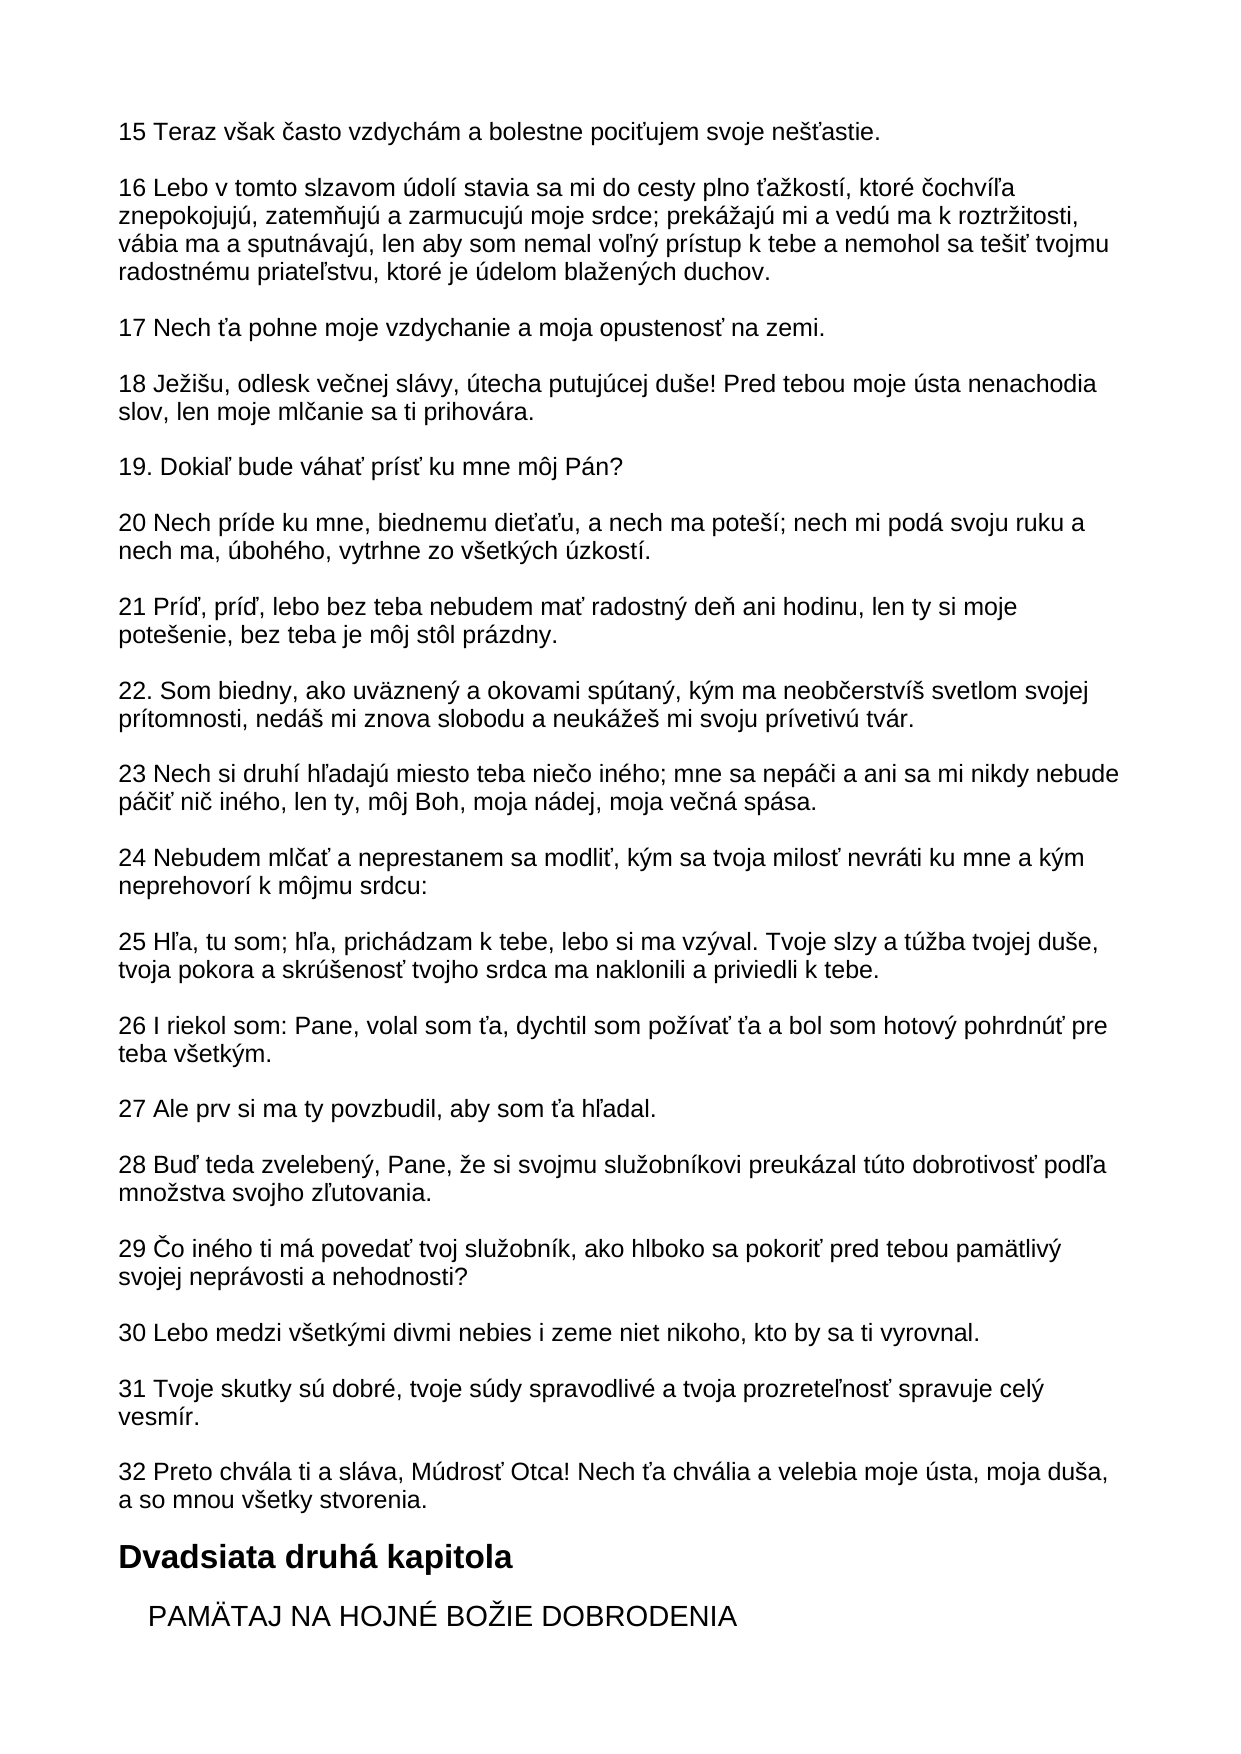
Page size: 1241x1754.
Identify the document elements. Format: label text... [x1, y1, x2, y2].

text 28 Buď teda zvelebený, Pane, že si svojmu služobníkovi preukázal túto dobrotivosť podľa množstva svojho zľutovania. [118, 1151, 1122, 1207]
subtitle Dvadsiata druhá kapitola [118, 1539, 1122, 1576]
text 21 Príď, príď, lebo bez teba nebudem mať radostný deň ani hodinu, len ty si moje potešenie, bez teba je môj stôl prázdny. [118, 593, 1122, 648]
text 16 Lebo v tomto slzavom údolí stavia sa mi do cesty plno ťažkostí, ktoré čochvíľa znepokojujú, zatemňujú a zarmucujú moje srdce; prekážajú mi a vedú ma k roztržitosti, vábia ma a sputnávajú, len aby som nemal voľný prístup k tebe a nemohol sa tešiť tvojmu radostnému priateľstvu, ktoré je údelom blažených duchov. [118, 174, 1122, 286]
text 22. Som biedny, ako uväznený a okovami spútaný, kým ma neobčerstvíš svetlom svojej prítomnosti, nedáš mi znova slobodu a neukážeš mi svoju prívetivú tvár. [118, 676, 1122, 732]
text 30 Lebo medzi všetkými divmi nebies i zeme niet nikoho, kto by sa ti vyrovnal. [118, 1318, 1122, 1346]
text 23 Nech si druhí hľadajú miesto teba niečo iného; mne sa nepáči a ani sa mi nikdy nebude páčiť nič iného, len ty, môj Boh, moja nádej, moja večná spása. [118, 760, 1122, 816]
text 17 Nech ťa pohne moje vzdychanie a moja opustenosť na zemi. [118, 313, 1122, 341]
text 27 Ale prv si ma ty povzbudil, aby som ťa hľadal. [118, 1095, 1122, 1123]
text 29 Čo iného ti má povedať tvoj služobník, ako hlboko sa pokoriť pred tebou pamätlivý svojej neprávosti a nehodnosti? [118, 1235, 1122, 1291]
subtitle PAMÄTAJ NA HOJNÉ BOŽIE DOBRODENIA [148, 1600, 1122, 1633]
text 18 Ježišu, odlesk večnej slávy, útecha putujúcej duše! Pred tebou moje ústa nenachodia slov, len moje mlčanie sa ti prihovára. [118, 369, 1122, 425]
text 32 Preto chvála ti a sláva, Múdrosť Otca! Nech ťa chvália a velebia moje ústa, moja duša, a so mnou všetky stvorenia. [118, 1458, 1122, 1514]
text 31 Tvoje skutky sú dobré, tvoje súdy spravodlivé a tvoja prozreteľnosť spravuje celý vesmír. [118, 1374, 1122, 1430]
text 24 Nebudem mlčať a neprestanem sa modliť, kým sa tvoja milosť nevráti ku mne a kým neprehovorí k môjmu srdcu: [118, 844, 1122, 900]
text 26 I riekol som: Pane, volal som ťa, dychtil som požívať ťa a bol som hotový pohrdnúť pre teba všetkým. [118, 1011, 1122, 1067]
text 19. Dokiaľ bude váhať prísť ku mne môj Pán? [118, 453, 1122, 481]
text 15 Teraz však často vzdychám a bolestne pociťujem svoje nešťastie. [118, 118, 1122, 146]
text 20 Nech príde ku mne, biednemu dieťaťu, a nech ma poteší; nech mi podá svoju ruku a nech ma, úbohého, vytrhne zo všetkých úzkostí. [118, 509, 1122, 565]
text 25 Hľa, tu som; hľa, prichádzam k tebe, lebo si ma vzýval. Tvoje slzy a túžba tvojej duše, tvoja pokora a skrúšenosť tvojho srdca ma naklonili a priviedli k tebe. [118, 928, 1122, 983]
